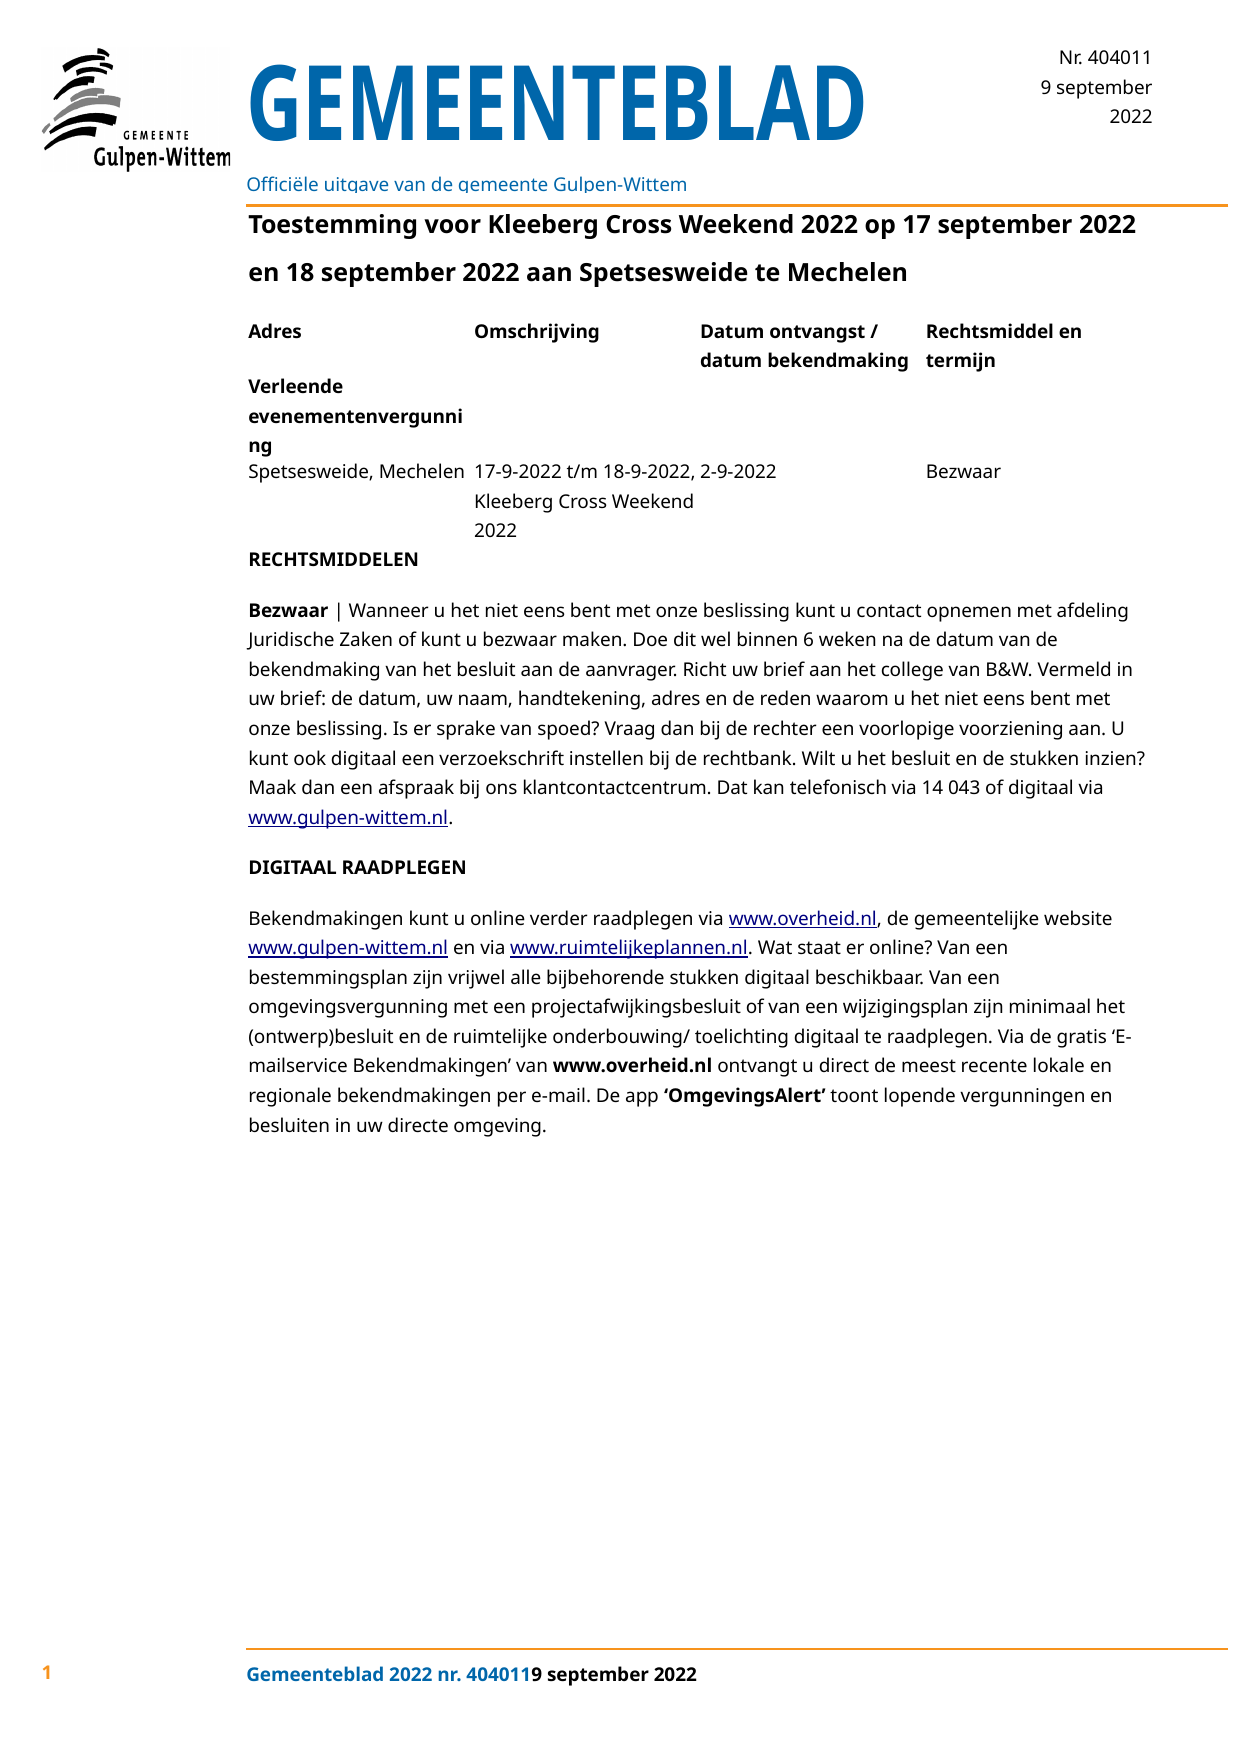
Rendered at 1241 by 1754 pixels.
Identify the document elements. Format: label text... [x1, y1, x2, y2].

table_header Omschrijving [474, 318, 700, 373]
text Bezwaar | Wanneer u het niet eens bent met onze beslissing kunt u contact opnemen met afdeling Juridische Zaken of kunt u bezwaar maken. Doe dit wel binnen 6 weken na de datum van de bekendmaking van het besluit aan de aanvrager. Richt uw brief aan het college van B&W. Vermeld in uw brief: de datum, uw naam, handtekening, adres en de reden waarom u het niet eens bent met onze beslissing. Is er sprake van spoed? Vraag dan bij de rechter een voorlopige voorziening aan. U kunt ook digitaal een verzoekschrift instellen bij de rechtbank. Wilt u het besluit en de stukken inzien? Maak dan een afspraak bij ons klantcontactcentrum. Dat kan telefonisch via 14 043 of digitaal via www.gulpen-wittem.nl. [248, 597, 1152, 829]
text RECHTSMIDDELEN [248, 546, 1152, 572]
table_cell Spetsesweide, Mechelen [248, 458, 474, 543]
table_cell [700, 373, 926, 458]
table_cell 17-9-2022 t/m 18-9-2022, Kleeberg Cross Weekend 2022 [474, 458, 700, 543]
table_header Datum ontvangst / datum bekendmaking [700, 318, 926, 373]
table_cell Verleende evenementenvergunning [248, 373, 474, 458]
text DIGITAAL RAADPLEGEN [248, 854, 1152, 880]
text Bekendmakingen kunt u online verder raadplegen via www.overheid.nl, de gemeentelijke website www.gulpen-wittem.nl en via www.ruimtelijkeplannen.nl. Wat staat er online? Van een bestemmingsplan zijn vrijwel alle bijbehorende stukken digitaal beschikbaar. Van een omgevingsvergunning met een projectafwijkingsbesluit of van een wijzigingsplan zijn minimaal het (ontwerp)besluit en de ruimtelijke onderbouwing/ toelichting digitaal te raadplegen. Via de gratis ‘E-mailservice Bekendmakingen’ van www.overheid.nl ontvangt u direct de meest recente lokale en regionale bekendmakingen per e-mail. De app ‘OmgevingsAlert’ toont lopende vergunningen en besluiten in uw directe omgeving. [248, 905, 1152, 1137]
table_cell [926, 373, 1152, 458]
table_cell [474, 373, 700, 458]
text Toestemming voor Kleeberg Cross Weekend 2022 op 17 september 2022 en 18 september 2022 aan Spetsesweide te Mechelen [248, 207, 1152, 288]
table_cell 2-9-2022 [700, 458, 926, 543]
table_header Adres [248, 318, 474, 373]
picture [41, 47, 231, 172]
table_header Rechtsmiddel en termijn [926, 318, 1152, 373]
table_cell Bezwaar [926, 458, 1152, 543]
